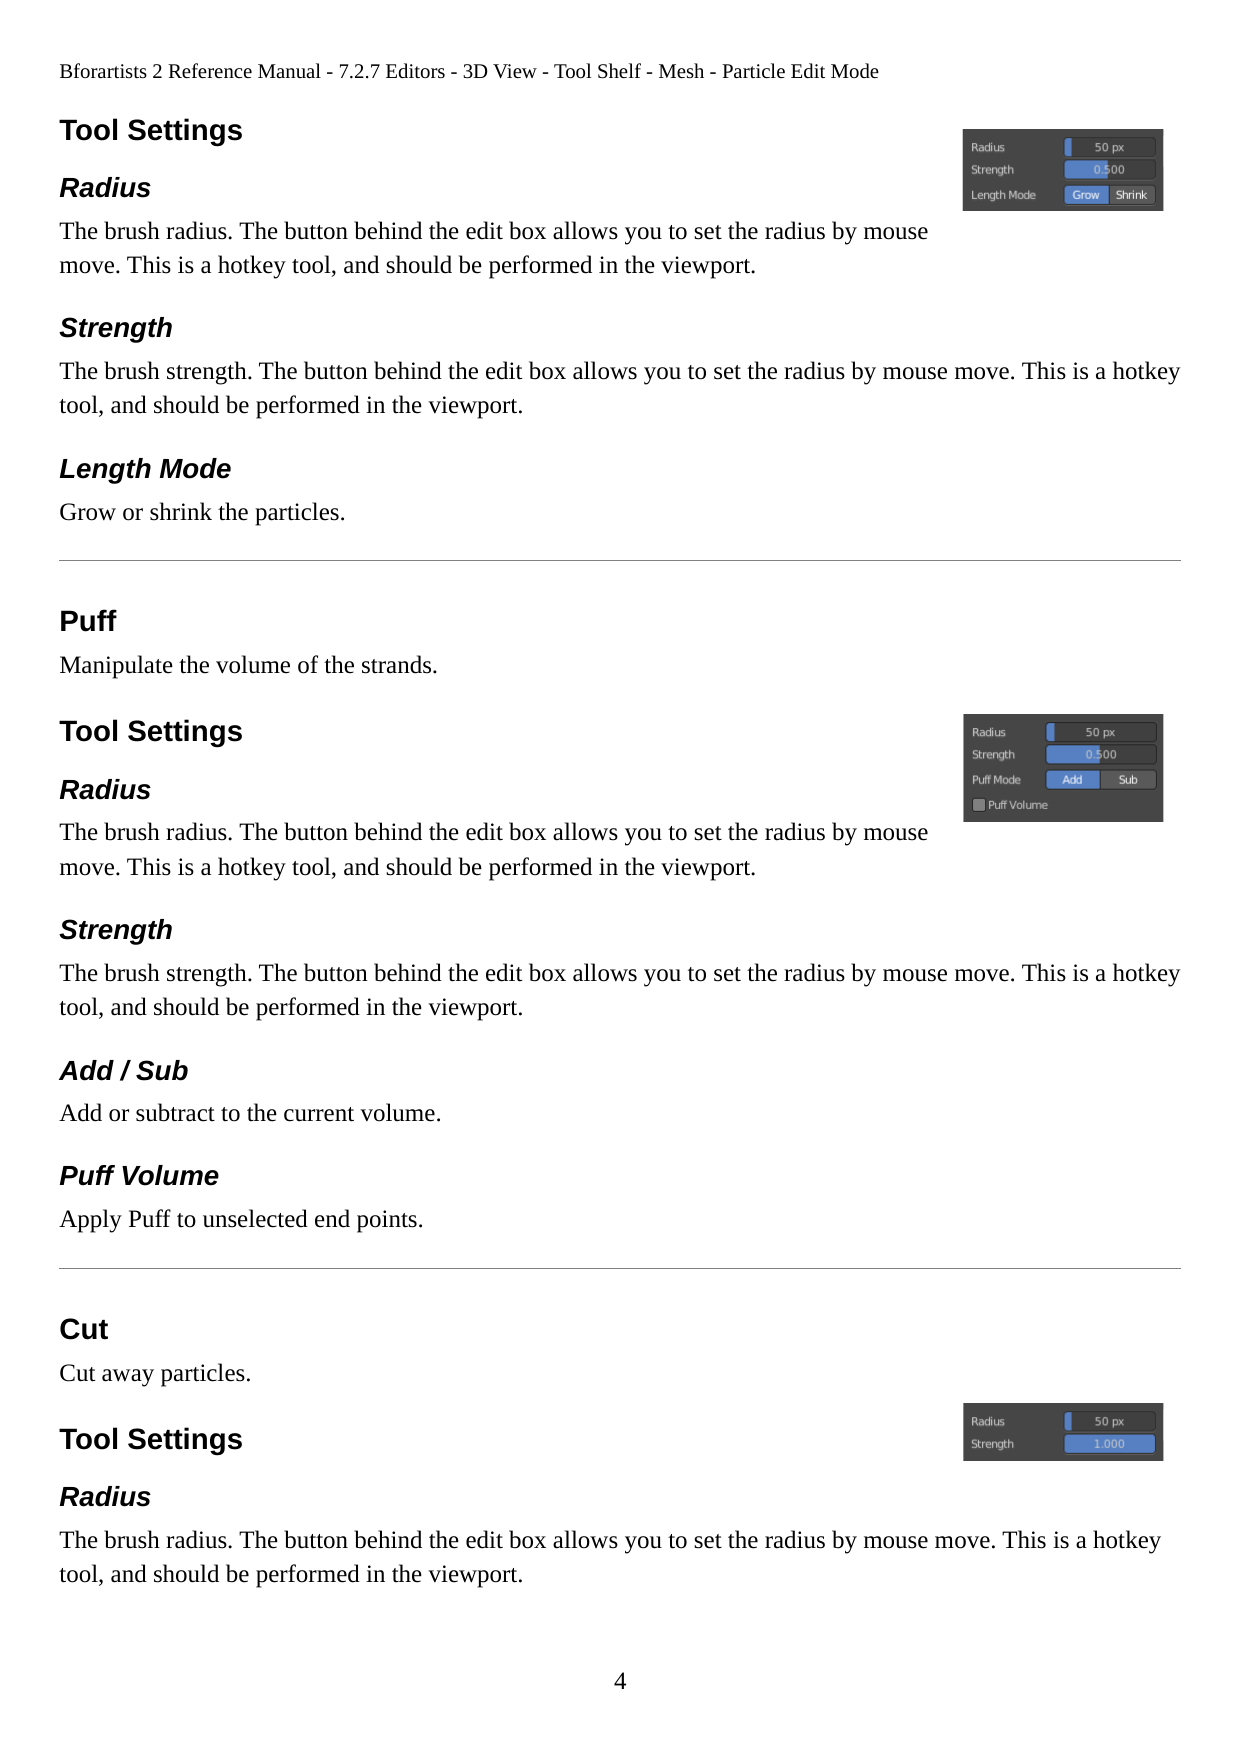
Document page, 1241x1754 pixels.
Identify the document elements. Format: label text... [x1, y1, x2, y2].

subtitle Tool Settings [59, 113, 1181, 146]
subtitle [1164, 171, 1181, 203]
text The brush radius. The button behind the edit box allows you to set the radius by mouse move. This is a hotkey tool, and should be performed in the viewport. [59, 817, 1181, 881]
subtitle Puff Volume [59, 1160, 1181, 1192]
text Grow or shrink the particles. [59, 497, 1181, 525]
subtitle Radius [59, 1481, 1181, 1512]
subtitle [1164, 1422, 1181, 1456]
subtitle Strength [59, 312, 1181, 344]
text Cut away particles. [59, 1358, 1181, 1387]
text The brush radius. The button behind the edit box allows you to set the radius by mouse move. This is a hotkey tool, and should be performed in the viewport. [59, 216, 1181, 279]
text Manipulate the volume of the strands. [59, 651, 1181, 679]
picture [962, 129, 1164, 211]
text The brush strength. The button behind the edit box allows you to set the radius by mouse move. This is a hotkey tool, and should be performed in the viewport. [59, 958, 1181, 1021]
subtitle Tool Settings [59, 1422, 963, 1456]
picture [963, 714, 1164, 822]
picture [963, 1403, 1164, 1461]
subtitle Strength [59, 913, 1181, 945]
subtitle [1164, 773, 1181, 805]
subtitle Cut [59, 1312, 1181, 1346]
subtitle Puff [59, 604, 1181, 638]
subtitle Tool Settings [59, 714, 963, 748]
subtitle [1164, 714, 1181, 748]
subtitle Radius [59, 171, 962, 203]
text Apply Puff to unselected end points. [59, 1204, 1181, 1233]
subtitle Radius [59, 773, 963, 805]
subtitle Add / Sub [59, 1054, 1181, 1086]
text The brush radius. The button behind the edit box allows you to set the radius by mouse move. This is a hotkey tool, and should be performed in the viewport. [59, 1525, 1181, 1588]
text The brush strength. The button behind the edit box allows you to set the radius by mouse move. This is a hotkey tool, and should be performed in the viewport. [59, 356, 1181, 419]
subtitle Length Mode [59, 452, 1181, 484]
text Add or subtract to the current volume. [59, 1098, 1181, 1127]
